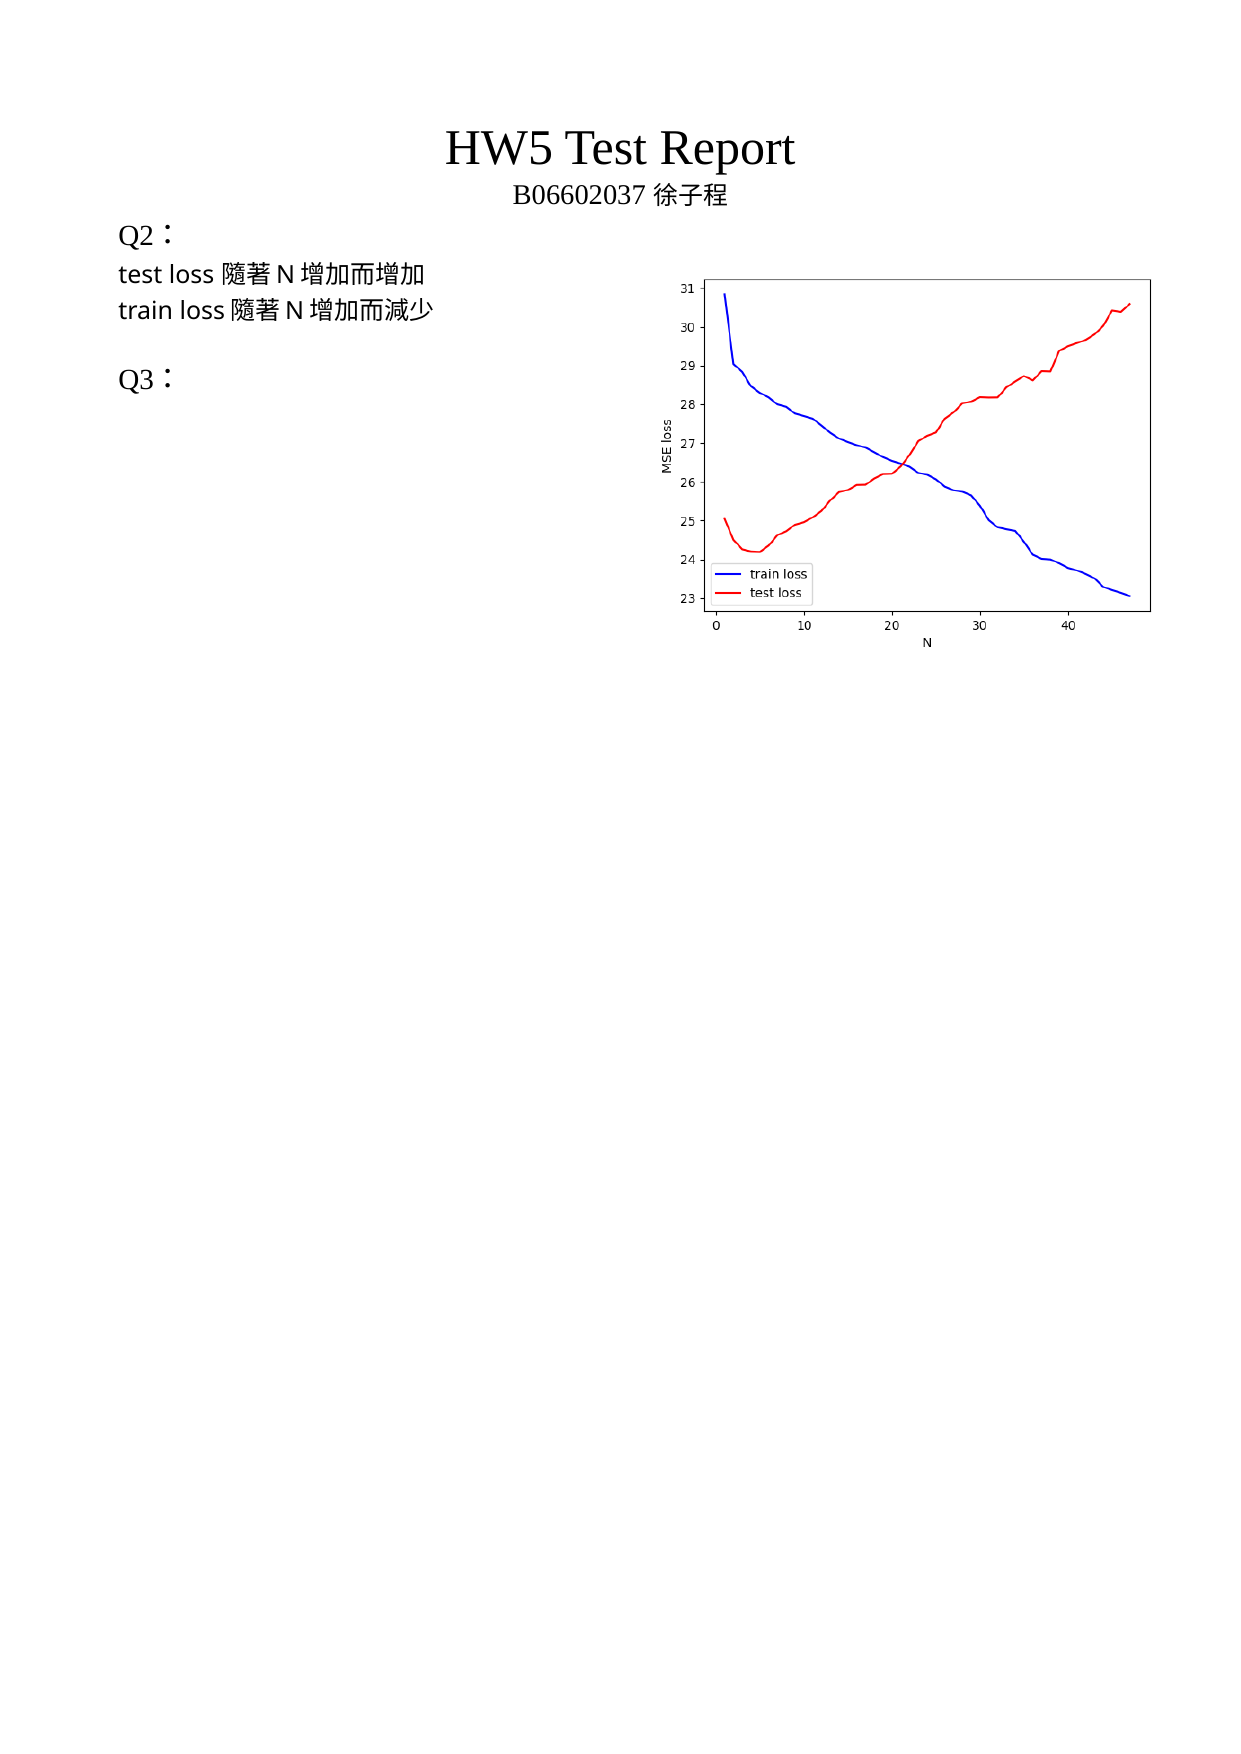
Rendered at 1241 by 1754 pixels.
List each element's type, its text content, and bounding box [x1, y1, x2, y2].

text Q3： [118, 355, 632, 398]
text Q2： [118, 212, 1122, 254]
text test loss 隨著N增加而增加 [118, 254, 632, 290]
text train loss隨著N增加而減少 [118, 290, 632, 327]
picture [632, 227, 1207, 658]
text B06602037 徐子程 [118, 176, 1122, 212]
text HW5 Test Report [118, 118, 1122, 176]
